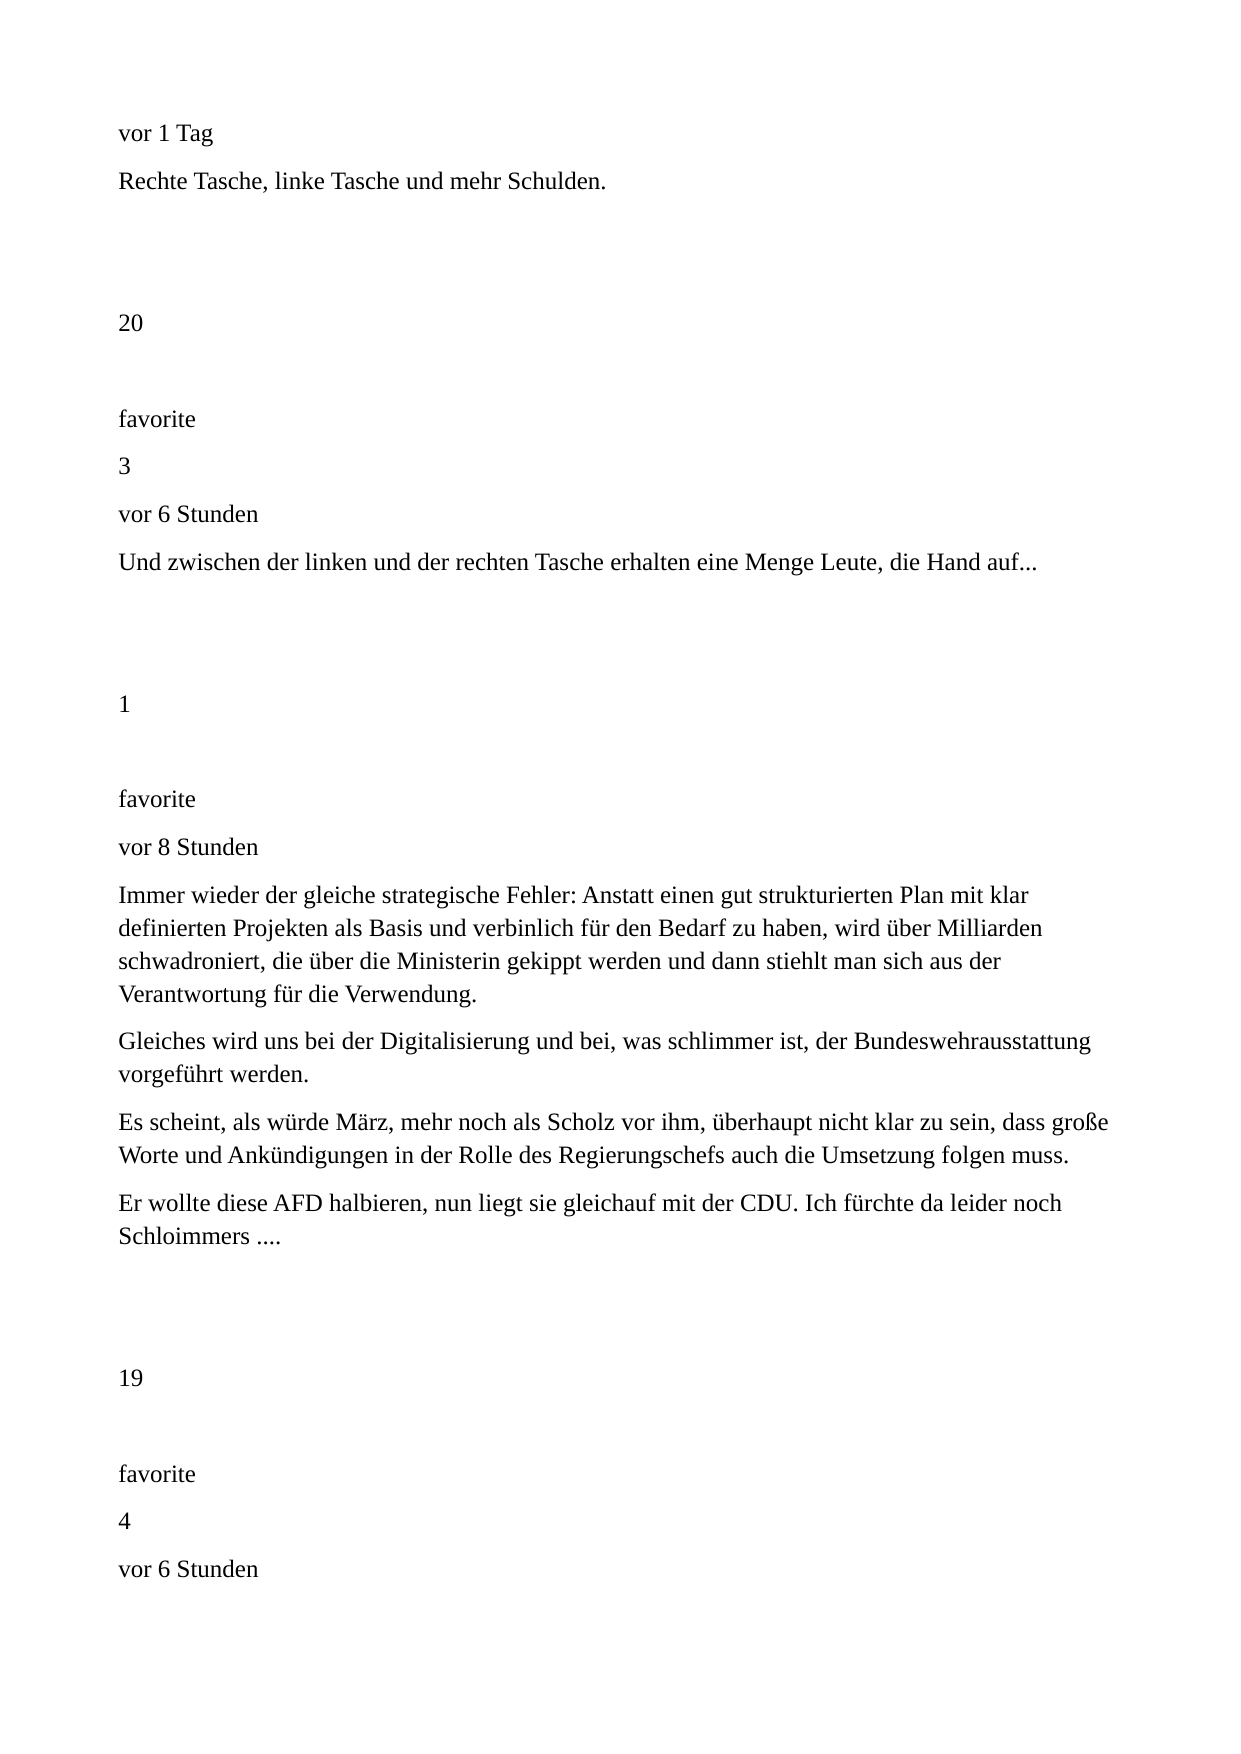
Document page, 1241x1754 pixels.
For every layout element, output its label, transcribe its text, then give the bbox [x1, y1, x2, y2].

text Und zwischen der linken und der rechten Tasche erhalten eine Menge Leute, die Hand auf... [118, 547, 1122, 575]
text 19 [118, 1363, 1122, 1392]
text favorite [118, 784, 1122, 813]
text Er wollte diese AFD halbieren, nun liegt sie gleichauf mit der CDU. Ich fürchte da leider noch Schloimmers .... [118, 1188, 1122, 1249]
text Immer wieder der gleiche strategische Fehler: Anstatt einen gut strukturierten Plan mit klar definierten Projekten als Basis und verbinlich für den Bedarf zu haben, wird über Milliarden schwadroniert, die über die Ministerin gekippt werden und dann stiehlt man sich aus der Verantwortung für die Verwendung. [118, 880, 1122, 1008]
text Gleiches wird uns bei der Digitalisierung und bei, was schlimmer ist, der Bundeswehrausstattung vorgeführt werden. [118, 1026, 1122, 1088]
text vor 1 Tag [118, 118, 1122, 147]
text vor 6 Stunden [118, 499, 1122, 528]
text 20 [118, 308, 1122, 337]
text favorite [118, 404, 1122, 432]
text Rechte Tasche, linke Tasche und mehr Schulden. 🙉🙈🙊 [118, 166, 1122, 194]
text favorite [118, 1459, 1122, 1487]
text 4 [118, 1506, 1122, 1535]
text vor 6 Stunden [118, 1554, 1122, 1583]
text vor 8 Stunden [118, 832, 1122, 861]
text Es scheint, als würde März, mehr noch als Scholz vor ihm, überhaupt nicht klar zu sein, dass große Worte und Ankündigungen in der Rolle des Regierungschefs auch die Umsetzung folgen muss. [118, 1107, 1122, 1169]
text 3 [118, 451, 1122, 480]
text 1 [118, 689, 1122, 718]
